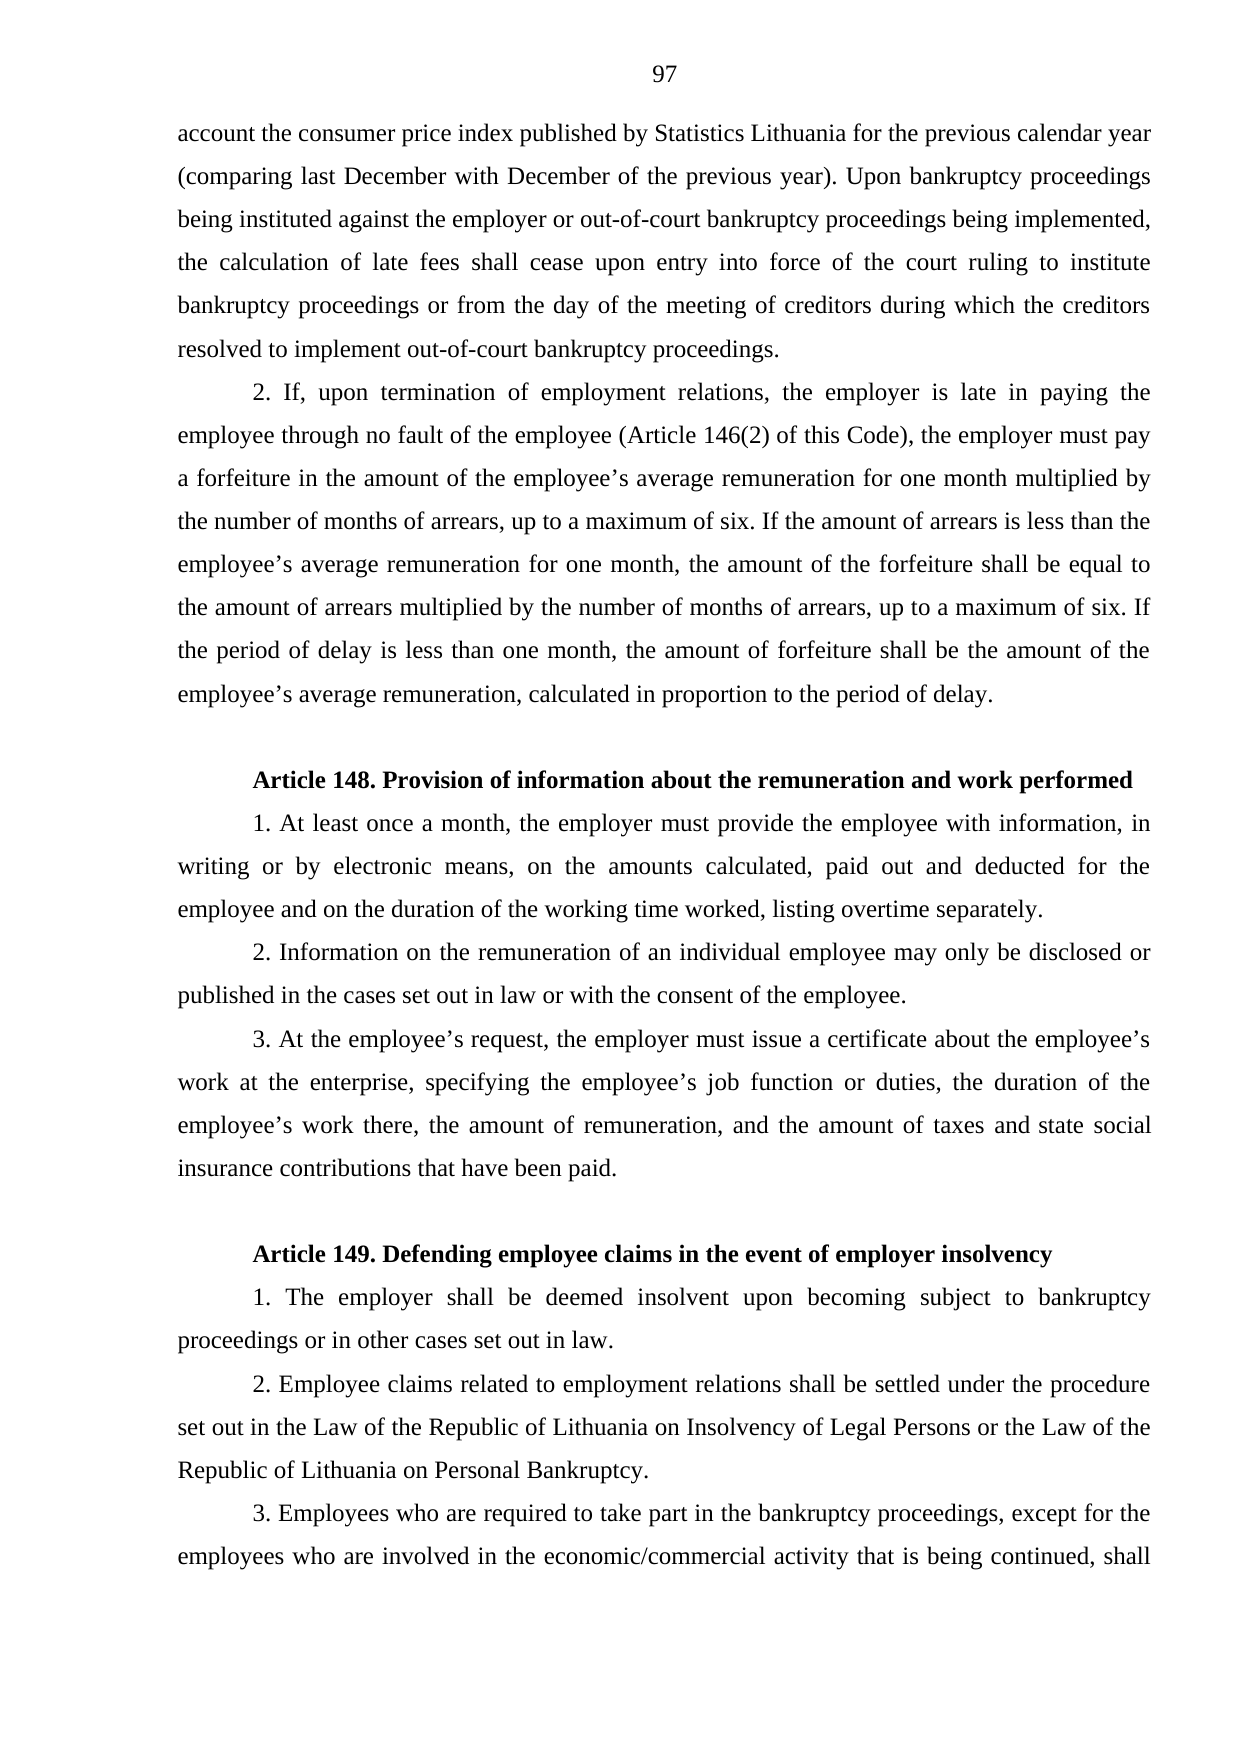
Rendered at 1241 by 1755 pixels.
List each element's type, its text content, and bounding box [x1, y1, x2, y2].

text 1. At least once a month, the employer must provide the employee with information, in writing or by electronic means, on the amounts calculated, paid out and deducted for the employee and on the duration of the working time worked, listing overtime separately. [177, 808, 1152, 923]
text account the consumer price index published by Statistics Lithuania for the previous calendar year (comparing last December with December of the previous year). Upon bankruptcy proceedings being instituted against the employer or out-of-court bankruptcy proceedings being implemented, the calculation of late fees shall cease upon entry into force of the court ruling to institute bankruptcy proceedings or from the day of the meeting of creditors during which the creditors resolved to implement out-of-court bankruptcy proceedings. [177, 118, 1152, 362]
text 1. The employer shall be deemed insolvent upon becoming subject to bankruptcy proceedings or in other cases set out in law. [177, 1282, 1152, 1354]
text 2. Employee claims related to employment relations shall be settled under the procedure set out in the Law of the Republic of Lithuania on Insolvency of Legal Persons or the Law of the Republic of Lithuania on Personal Bankruptcy. [177, 1369, 1152, 1484]
text 2. If, upon termination of employment relations, the employer is late in paying the employee through no fault of the employee (Article 146(2) of this Code), the employer must pay a forfeiture in the amount of the employee’s average remuneration for one month multiplied by the number of months of arrears, up to a maximum of six. If the amount of arrears is less than the employee’s average remuneration for one month, the amount of the forfeiture shall be equal to the amount of arrears multiplied by the number of months of arrears, up to a maximum of six. If the period of delay is less than one month, the amount of forfeiture shall be the amount of the employee’s average remuneration, calculated in proportion to the period of delay. [177, 377, 1152, 707]
text Article 148. Provision of information about the remuneration and work performed [177, 765, 1152, 794]
text 3. Employees who are required to take part in the bankruptcy proceedings, except for the employees who are involved in the economic/commercial activity that is being continued, shall [177, 1498, 1152, 1570]
text Article 149. Defending employee claims in the event of employer insolvency [177, 1239, 1152, 1268]
text 2. Information on the remuneration of an individual employee may only be disclosed or published in the cases set out in law or with the consent of the employee. [177, 937, 1152, 1009]
text 3. At the employee’s request, the employer must issue a certificate about the employee’s work at the enterprise, specifying the employee’s job function or duties, the duration of the employee’s work there, the amount of remuneration, and the amount of taxes and state social insurance contributions that have been paid. [177, 1024, 1152, 1182]
